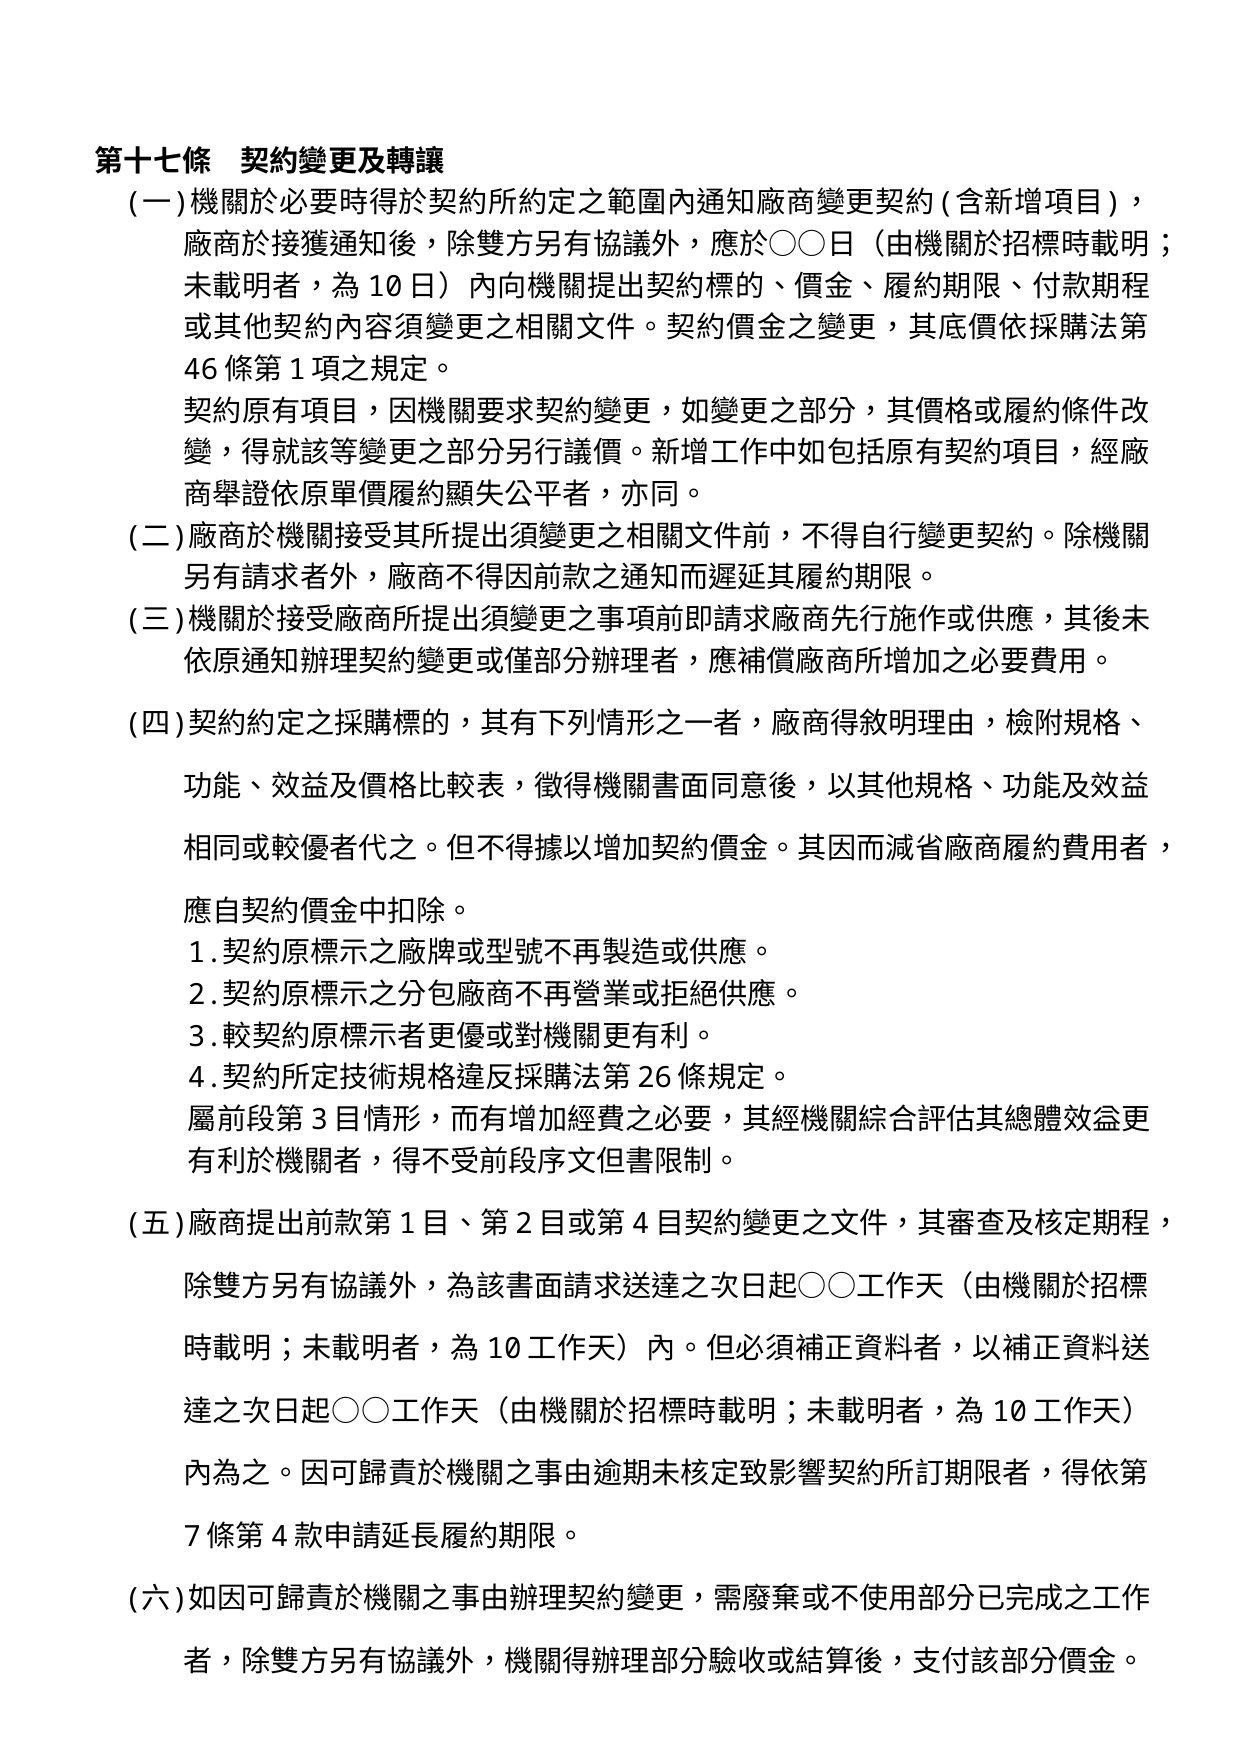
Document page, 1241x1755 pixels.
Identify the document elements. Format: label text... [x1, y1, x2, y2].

text (四)契約約定之採購標的，其有下列情形之一者，廠商得敘明理由，檢附規格、功能、效益及價格比較表，徵得機關書面同意後，以其他規格、功能及效益相同或較優者代之。但不得據以增加契約價金。其因而減省廠商履約費用者，應自契約價金中扣除。 [124, 679, 1152, 929]
text 第十七條 契約變更及轉讓 [94, 138, 1152, 179]
text 4.契約所定技術規格違反採購法第26條規定。 [188, 1054, 1152, 1096]
text 1.契約原標示之廠牌或型號不再製造或供應。 [188, 929, 1152, 971]
text (六)如因可歸責於機關之事由辦理契約變更，需廢棄或不使用部分已完成之工作者，除雙方另有協議外，機關得辦理部分驗收或結算後，支付該部分價金。 [124, 1554, 1152, 1679]
text 3.較契約原標示者更優或對機關更有利。 [188, 1013, 1152, 1054]
text 屬前段第3目情形，而有增加經費之必要，其經機關綜合評估其總體效益更有利於機關者，得不受前段序文但書限制。 [188, 1096, 1152, 1179]
text 2.契約原標示之分包廠商不再營業或拒絕供應。 [188, 971, 1152, 1013]
text (三)機關於接受廠商所提出須變更之事項前即請求廠商先行施作或供應，其後未依原通知辦理契約變更或僅部分辦理者，應補償廠商所增加之必要費用。 [124, 596, 1152, 679]
text 契約原有項目，因機關要求契約變更，如變更之部分，其價格或履約條件改變，得就該等變更之部分另行議價。新增工作中如包括原有契約項目，經廠商舉證依原單價履約顯失公平者，亦同。 [183, 388, 1152, 513]
text (一)機關於必要時得於契約所約定之範圍內通知廠商變更契約(含新增項目)，廠商於接獲通知後，除雙方另有協議外，應於○○日（由機關於招標時載明；未載明者，為10日）內向機關提出契約標的、價金、履約期限、付款期程或其他契約內容須變更之相關文件。契約價金之變更，其底價依採購法第46條第1項之規定。 [124, 179, 1152, 388]
text (二)廠商於機關接受其所提出須變更之相關文件前，不得自行變更契約。除機關另有請求者外，廠商不得因前款之通知而遲延其履約期限。 [124, 513, 1152, 596]
text (五)廠商提出前款第1目、第2目或第4目契約變更之文件，其審查及核定期程，除雙方另有協議外，為該書面請求送達之次日起○○工作天（由機關於招標時載明；未載明者，為10工作天）內。但必須補正資料者，以補正資料送達之次日起○○工作天（由機關於招標時載明；未載明者，為10工作天）內為之。因可歸責於機關之事由逾期未核定致影響契約所訂期限者，得依第7條第4款申請延長履約期限。 [124, 1179, 1152, 1554]
